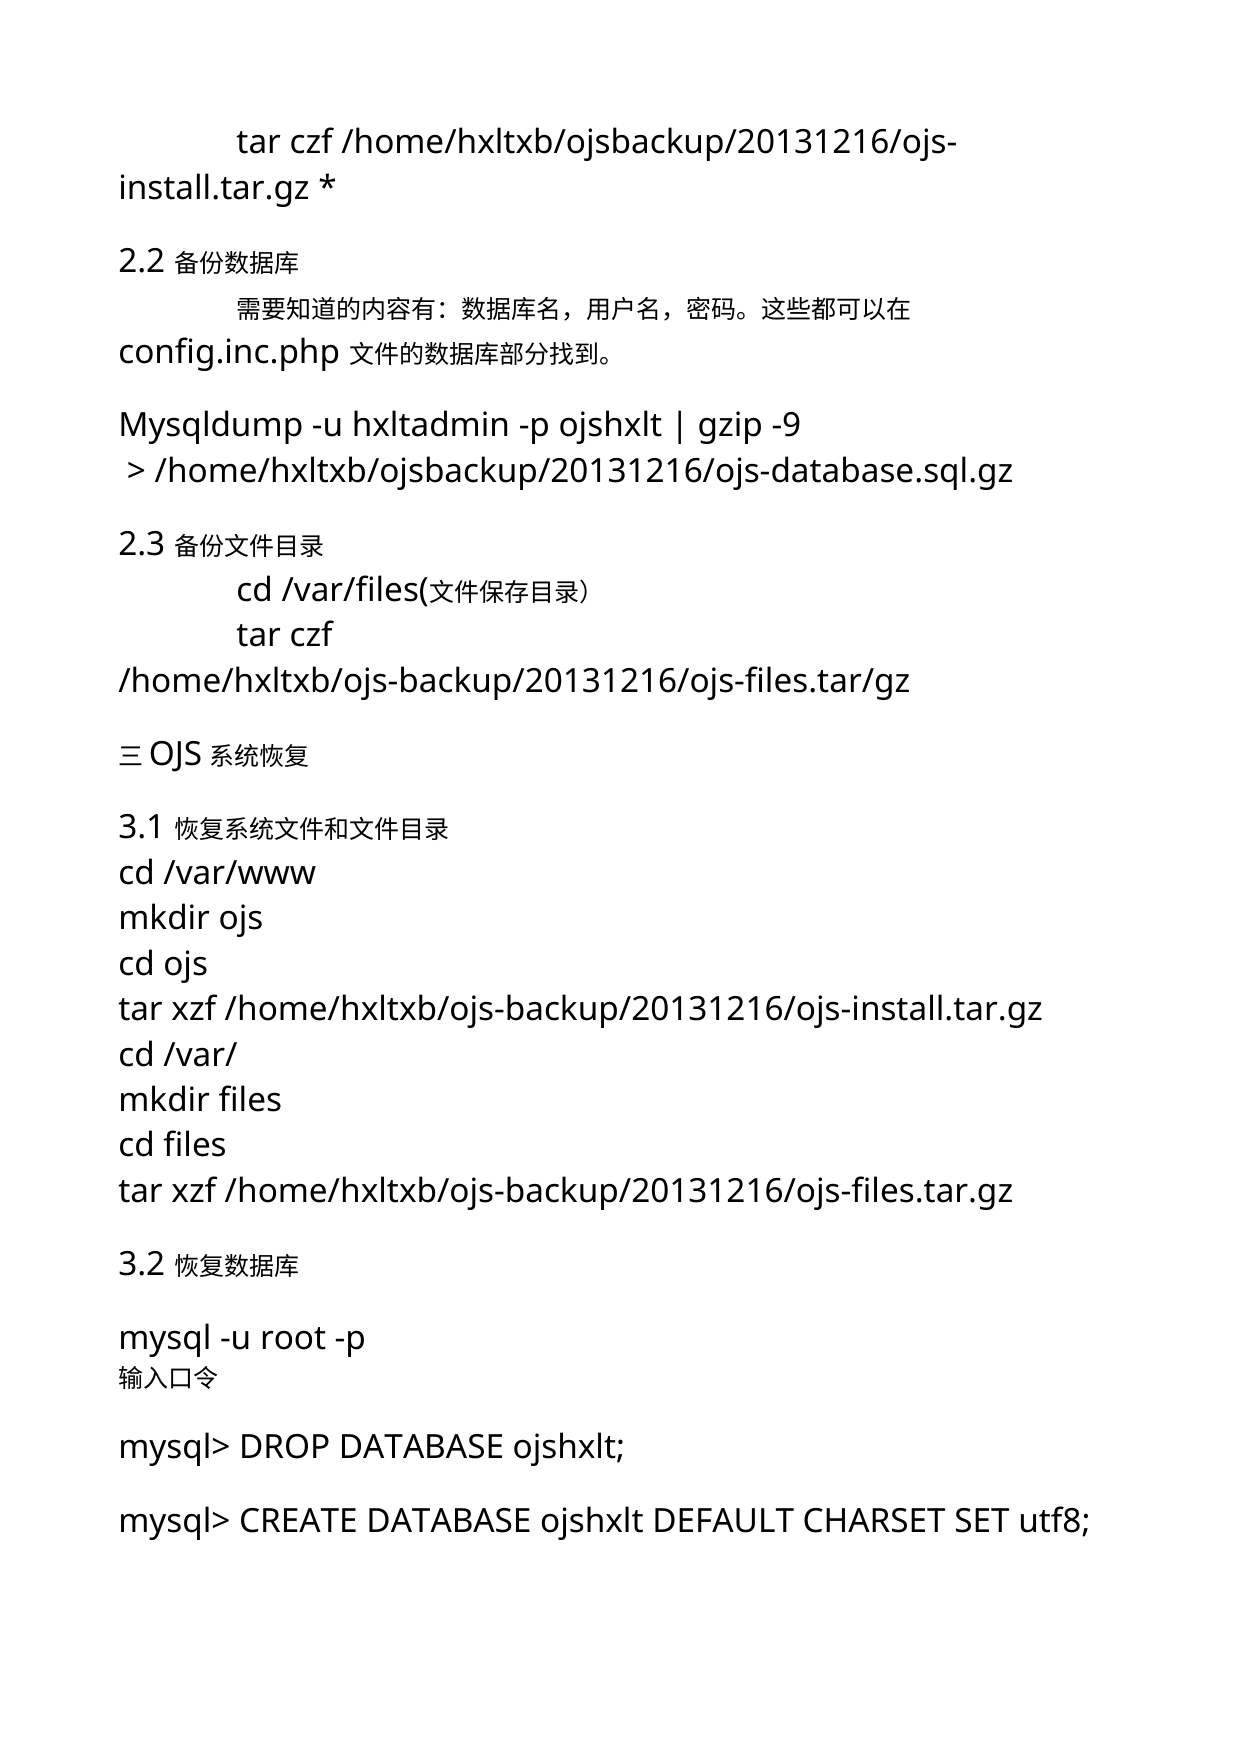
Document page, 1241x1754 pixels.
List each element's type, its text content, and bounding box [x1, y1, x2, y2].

text 输入口令 [118, 1359, 1122, 1395]
text cd /var/ [118, 1030, 1122, 1076]
text cd ojs [118, 939, 1122, 985]
text > /home/hxltxb/ojsbackup/20131216/ojs-database.sql.gz [118, 447, 1122, 492]
text 2.3 备份文件目录 [118, 520, 1122, 566]
text mysql> CREATE DATABASE ojshxlt DEFAULT CHARSET SET utf8; [118, 1497, 1122, 1542]
text cd /var/files(文件保存目录） [118, 566, 1122, 611]
text mysql -u root -p [118, 1313, 1122, 1359]
text tar xzf /home/hxltxb/ojs-backup/20131216/ojs-install.tar.gz [118, 985, 1122, 1030]
text tar xzf /home/hxltxb/ojs-backup/20131216/ojs-files.tar.gz [118, 1167, 1122, 1212]
text 2.2 备份数据库 [118, 237, 1122, 282]
text mysql> DROP DATABASE ojshxlt; [118, 1423, 1122, 1468]
text 3.2 恢复数据库 [118, 1240, 1122, 1285]
text tar czf /home/hxltxb/ojs-backup/20131216/ojs-files.tar/gz [118, 611, 1122, 702]
text 3.1 恢复系统文件和文件目录 [118, 803, 1122, 849]
text mkdir ojs [118, 894, 1122, 939]
text 三 OJS系统恢复 [118, 730, 1122, 775]
text tar czf /home/hxltxb/ojsbackup/20131216/ojs-install.tar.gz * [118, 118, 1122, 209]
text cd files [118, 1121, 1122, 1167]
text mkdir files [118, 1076, 1122, 1121]
text cd /var/www [118, 849, 1122, 894]
text 需要知道的内容有：数据库名，用户名，密码。这些都可以在config.inc.php 文件的数据库部分找到。 [118, 282, 1122, 373]
text Mysqldump -u hxltadmin -p ojshxlt | gzip -9 [118, 401, 1122, 447]
